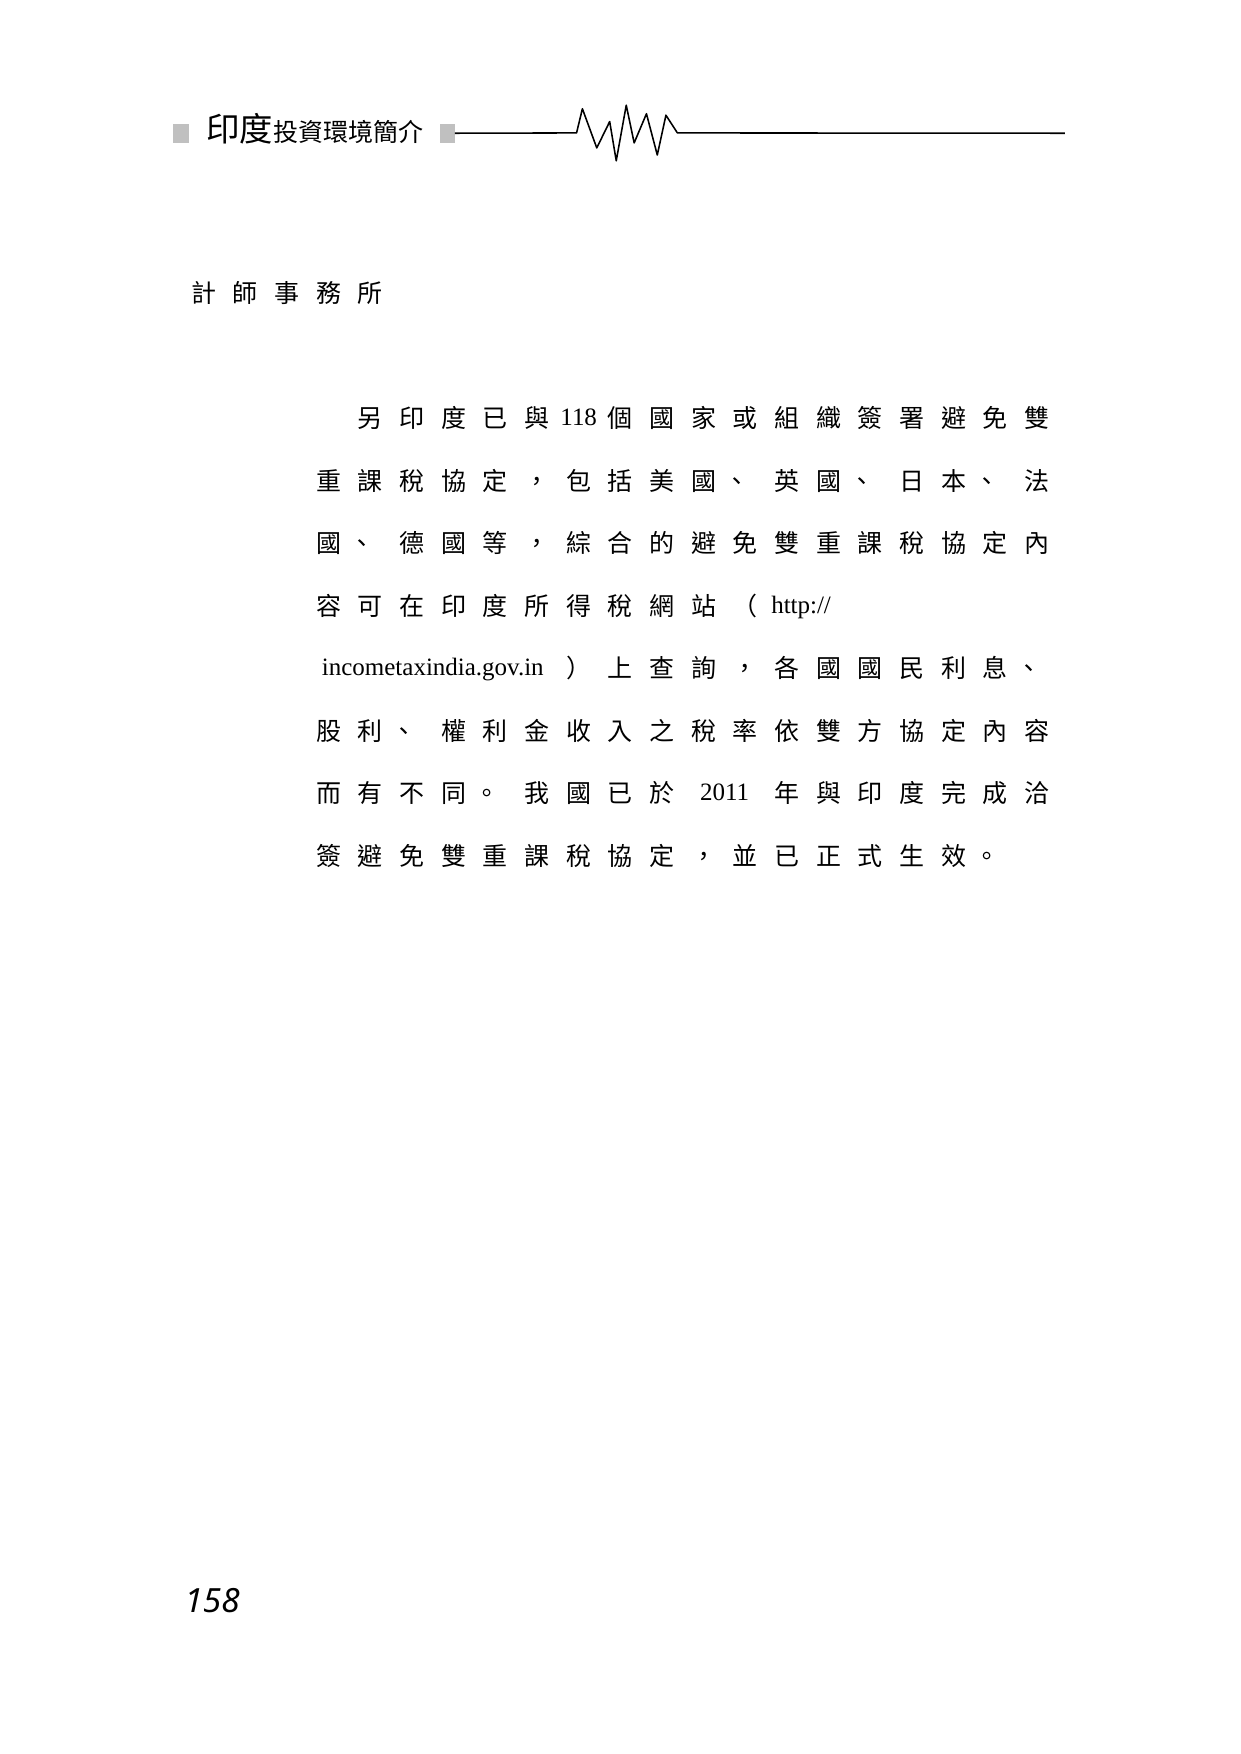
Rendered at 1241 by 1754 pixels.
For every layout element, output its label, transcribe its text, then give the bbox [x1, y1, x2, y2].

text 另印度已與118個國家或組織簽署避免雙重課稅協定，包括美國、英國、日本、法國、德國等，綜合的避免雙重課稅協定內容可在印度所得稅網站（http://incometaxindia.gov.in）上查詢，各國國民利息、股利、權利金收入之稅率依雙方協定內容而有不同。我國已於2011年與印度完成洽簽避免雙重課稅協定，並已正式生效。 [281, 375, 1058, 875]
text 計師事務所 [183, 250, 1058, 313]
